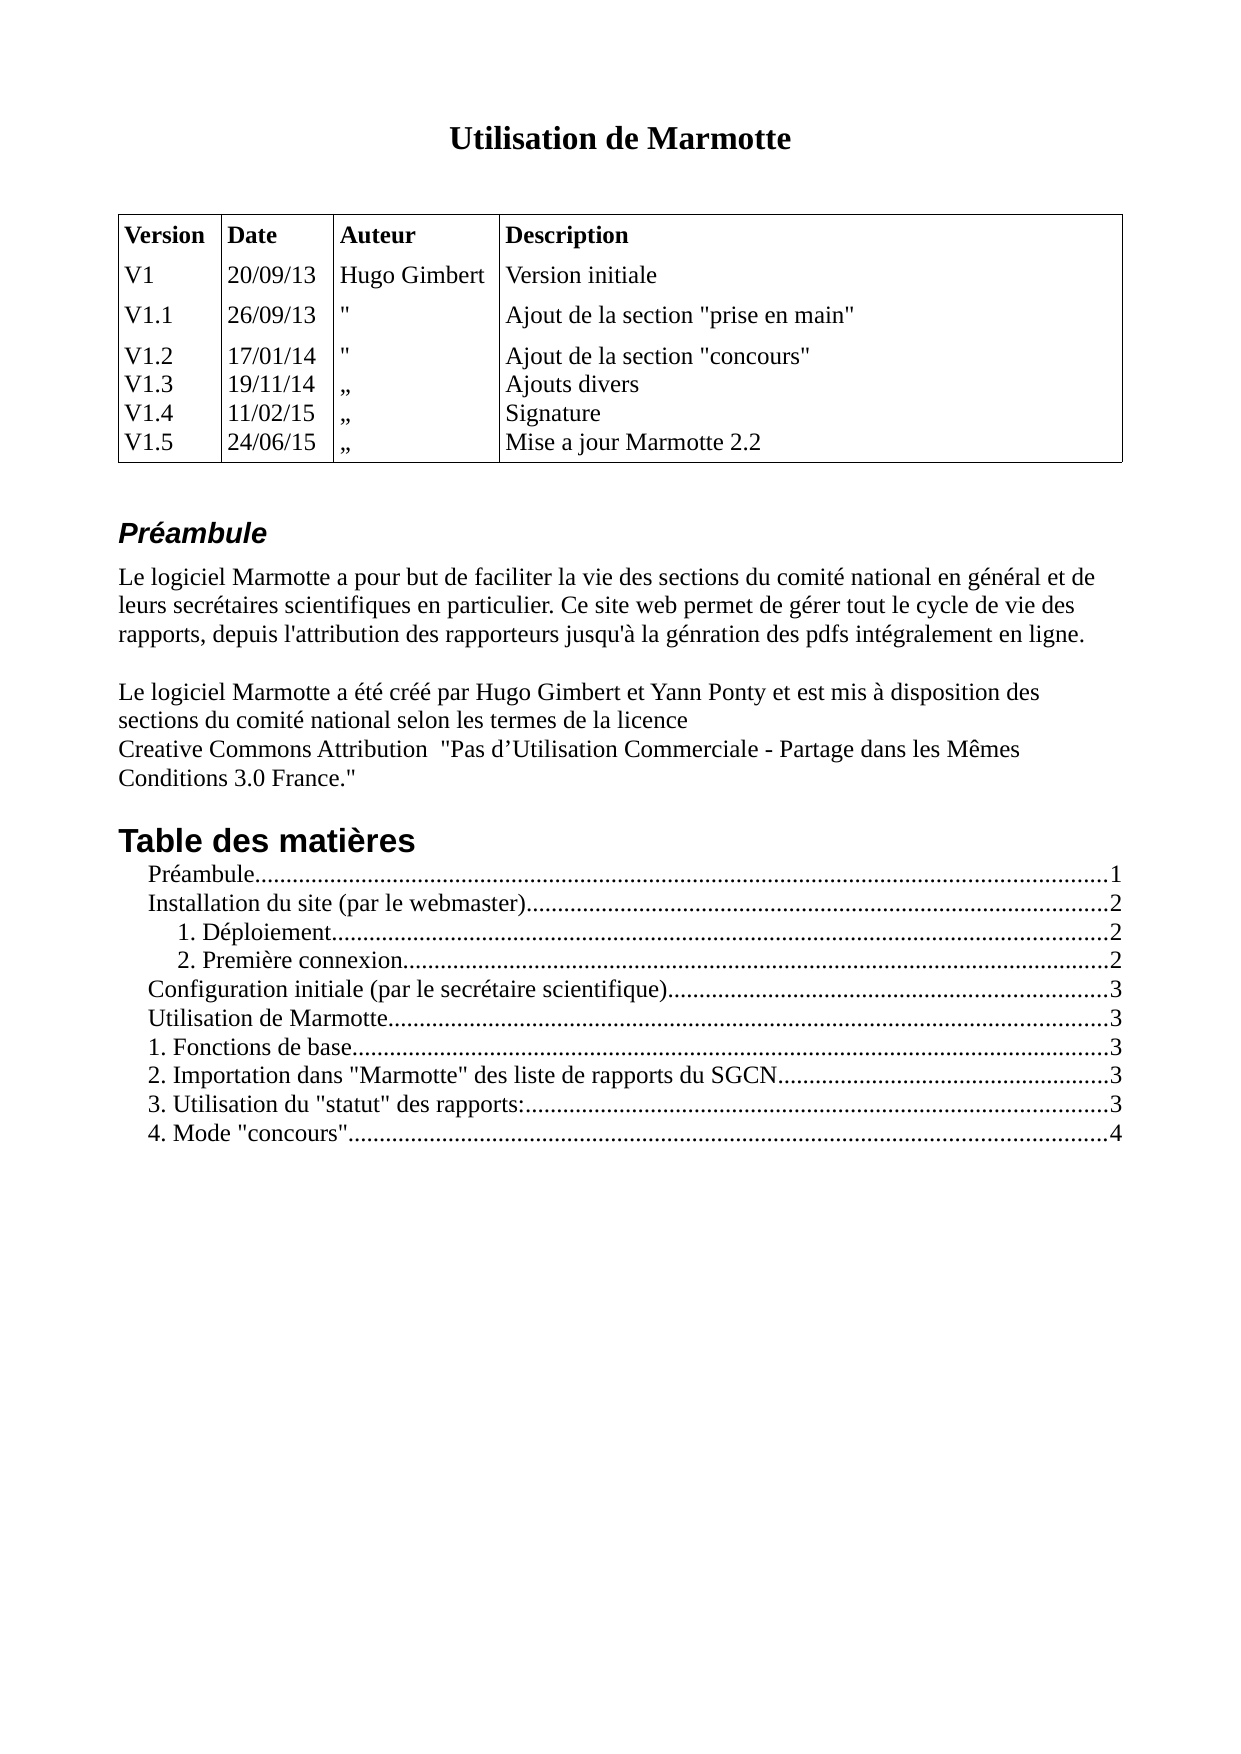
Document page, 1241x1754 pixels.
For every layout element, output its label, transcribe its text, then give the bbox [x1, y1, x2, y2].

table_cell V1 [119, 255, 221, 295]
table_cell Ajout de la section "concours" Ajouts divers Signature Mise a jour Marmotte 2.2 [500, 335, 1122, 462]
text 3. Utilisation du "statut" des rapports: 3 [148, 1089, 1122, 1118]
text 4. Mode "concours" 4 [148, 1118, 1122, 1147]
text Préambule 1 [148, 859, 1122, 888]
text Configuration initiale (par le secrétaire scientifique) 3 [148, 974, 1122, 1003]
table_header Date [222, 215, 333, 255]
table_cell 20/09/13 [222, 255, 333, 295]
text Le logiciel Marmotte a pour but de faciliter la vie des sections du comité national en général et de leurs secrétaires scientifiques en particulier. Ce site web permet de gérer tout le cycle de vie des rapports, depuis l'attribution des rapporteurs jusqu'à la génration des pdfs intégralement en ligne. [118, 562, 1122, 648]
text Utilisation de Marmotte 3 [148, 1003, 1122, 1032]
table_cell Hugo Gimbert [334, 255, 499, 295]
table_cell 26/09/13 [222, 295, 333, 335]
text Creative Commons Attribution "Pas d’Utilisation Commerciale - Partage dans les Mêmes Conditions 3.0 France." [118, 734, 1122, 792]
table_cell " [334, 295, 499, 335]
table_header Version [119, 215, 221, 255]
table_cell V1.1 [119, 295, 221, 335]
table_cell Version initiale [500, 255, 1122, 295]
table_header Description [500, 215, 1122, 255]
text Installation du site (par le webmaster) 2 [148, 888, 1122, 917]
text 1. Fonctions de base 3 [148, 1032, 1122, 1060]
text 1. Déploiement 2 [177, 917, 1122, 945]
table_header Auteur [334, 215, 499, 255]
text Le logiciel Marmotte a été créé par Hugo Gimbert et Yann Ponty et est mis à disposition des sections du comité national selon les termes de la licence [118, 677, 1122, 734]
text 2. Première connexion 2 [177, 945, 1122, 974]
text Utilisation de Marmotte [118, 118, 1122, 156]
table_cell Ajout de la section "prise en main" [500, 295, 1122, 335]
table_cell V1.2 V1.3 V1.4 V1.5 [119, 335, 221, 462]
text 2. Importation dans "Marmotte" des liste de rapports du SGCN 3 [148, 1060, 1122, 1089]
table_cell " „ „ „ [334, 335, 499, 462]
table_cell 17/01/14 19/11/14 11/02/15 24/06/15 [222, 335, 333, 462]
subtitle Table des matières [118, 821, 1122, 859]
subtitle Préambule [118, 516, 1122, 549]
